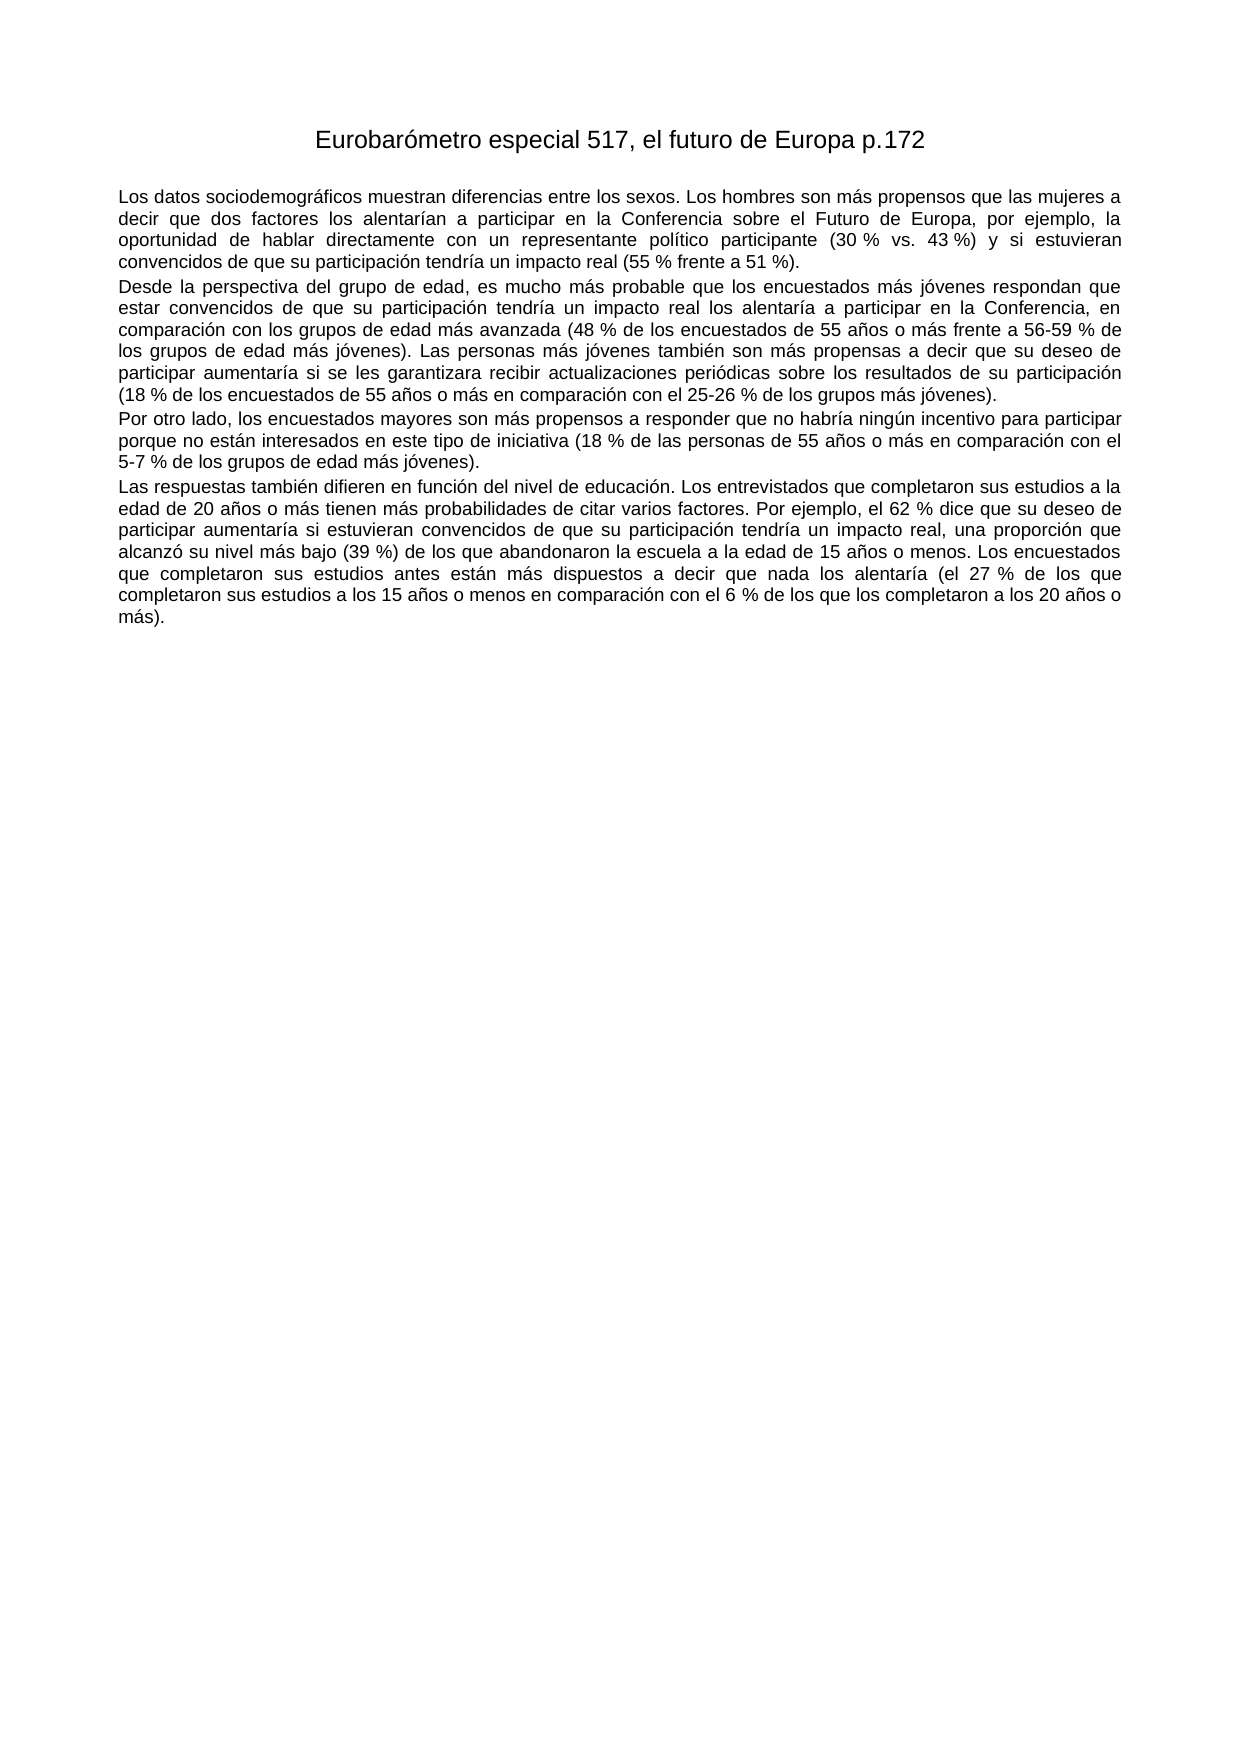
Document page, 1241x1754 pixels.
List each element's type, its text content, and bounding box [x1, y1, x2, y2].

text Por otro lado, los encuestados mayores son más propensos a responder que no habría ningún incentivo para participar porque no están interesados ​​en este tipo de iniciativa (18 % de las personas de 55 años o más en comparación con el 5-7 % de los grupos de edad más jóvenes). [118, 408, 1122, 473]
text Las respuestas también difieren en función del nivel de educación. Los entrevistados que completaron sus estudios a la edad de 20 años o más tienen más probabilidades de citar varios factores. Por ejemplo, el 62 % dice que su deseo de participar aumentaría si estuvieran convencidos de que su participación tendría un impacto real, una proporción que alcanzó su nivel más bajo (39 %) de los que abandonaron la escuela a la edad de 15 años o menos. Los encuestados que completaron sus estudios antes están más dispuestos a decir que nada los alentaría (el 27 % de los que completaron sus estudios a los 15 años o menos en comparación con el 6 % de los que los completaron a los 20 años o más). [118, 476, 1122, 627]
text Los datos sociodemográficos muestran diferencias entre los sexos. Los hombres son más propensos que las mujeres a decir que dos factores los alentarían a participar en la Conferencia sobre el Futuro de Europa, por ejemplo, la oportunidad de hablar directamente con un representante político participante (30 % vs. 43 %) y si estuvieran convencidos de que su participación tendría un impacto real (55 % frente a 51 %). [118, 186, 1122, 272]
text Desde la perspectiva del grupo de edad, es mucho más probable que los encuestados más jóvenes respondan que estar convencidos de que su participación tendría un impacto real los alentaría a participar en la Conferencia, en comparación con los grupos de edad más avanzada (48 % de los encuestados de 55 años o más frente a 56-59 % de los grupos de edad más jóvenes). Las personas más jóvenes también son más propensas a decir que su deseo de participar aumentaría si se les garantizara recibir actualizaciones periódicas sobre los resultados de su participación (18 % de los encuestados de 55 años o más en comparación con el 25-26 % de los grupos más jóvenes). [118, 276, 1122, 405]
